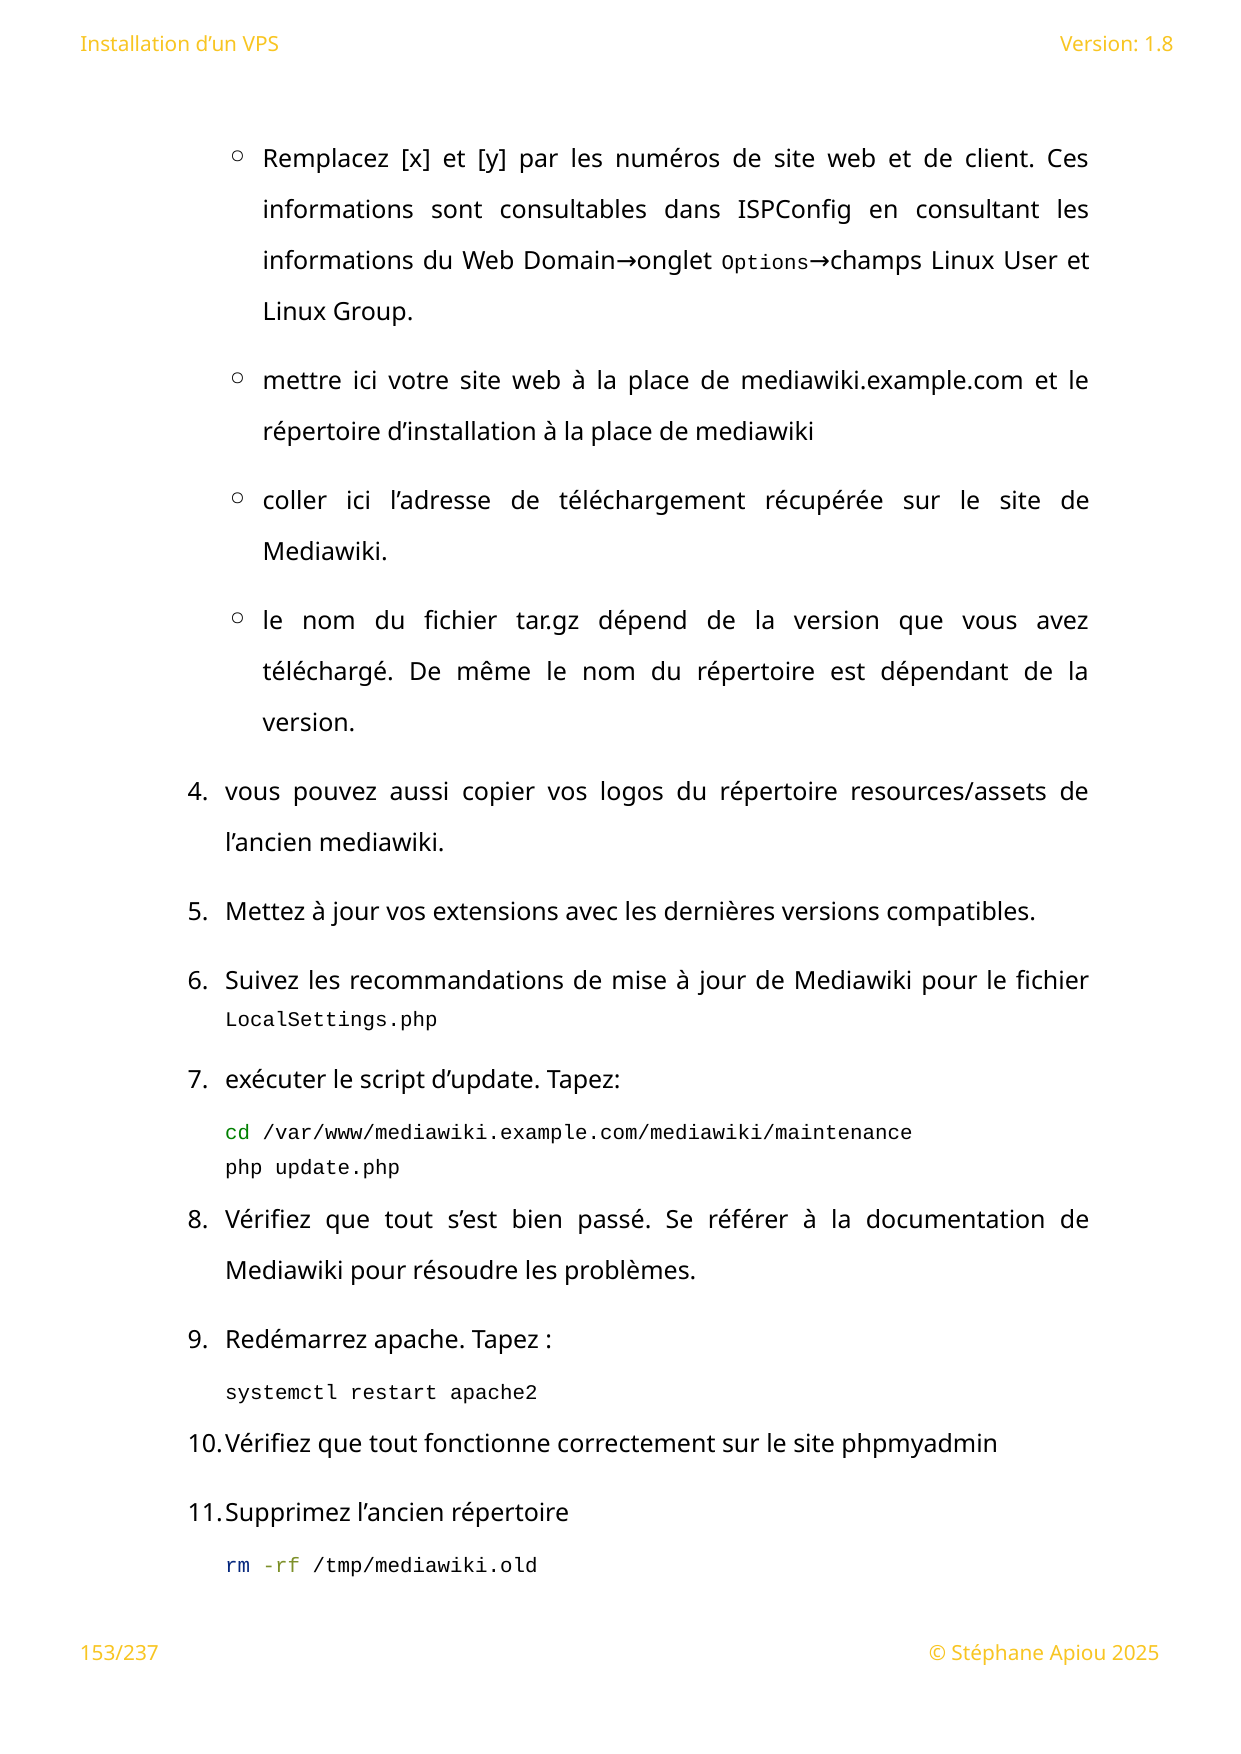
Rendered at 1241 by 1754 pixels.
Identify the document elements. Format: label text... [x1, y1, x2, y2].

list Remplacez [x] et [y] par les numéros de site web et de client. Ces informations sont consultables dans ISPConfig en consultant les informations du Web Domain→onglet Options→champs Linux User et Linux Group. [225, 141, 1090, 328]
list Vérifiez que tout fonctionne correctement sur le site phpmyadmin [187, 1426, 1090, 1460]
list coller ici l’adresse de téléchargement récupérée sur le site de Mediawiki. [225, 483, 1090, 568]
list Mettez à jour vos extensions avec les dernières versions compatibles. [187, 894, 1090, 928]
list rm -rf /tmp/mediawiki.old [187, 1555, 1090, 1579]
list Supprimez l’ancien répertoire [187, 1495, 1090, 1529]
list cd /var/www/mediawiki.example.com/mediawiki/maintenance [187, 1122, 1090, 1146]
list mettre ici votre site web à la place de mediawiki.example.com et le répertoire d’installation à la place de mediawiki [225, 363, 1090, 448]
list Vérifiez que tout s’est bien passé. Se référer à la documentation de Mediawiki pour résoudre les problèmes. [187, 1202, 1090, 1287]
list vous pouvez aussi copier vos logos du répertoire resources/assets de l’ancien mediawiki. [187, 774, 1090, 859]
list le nom du fichier tar.gz dépend de la version que vous avez téléchargé. De même le nom du répertoire est dépendant de la version. [225, 603, 1090, 739]
list Redémarrez apache. Tapez : [187, 1322, 1090, 1356]
list systemctl restart apache2 [187, 1382, 1090, 1405]
list php update.php [187, 1157, 1090, 1181]
list Suivez les recommandations de mise à jour de Mediawiki pour le fichier LocalSettings.php [187, 963, 1090, 1032]
list exécuter le script d’update. Tapez: [187, 1062, 1090, 1096]
